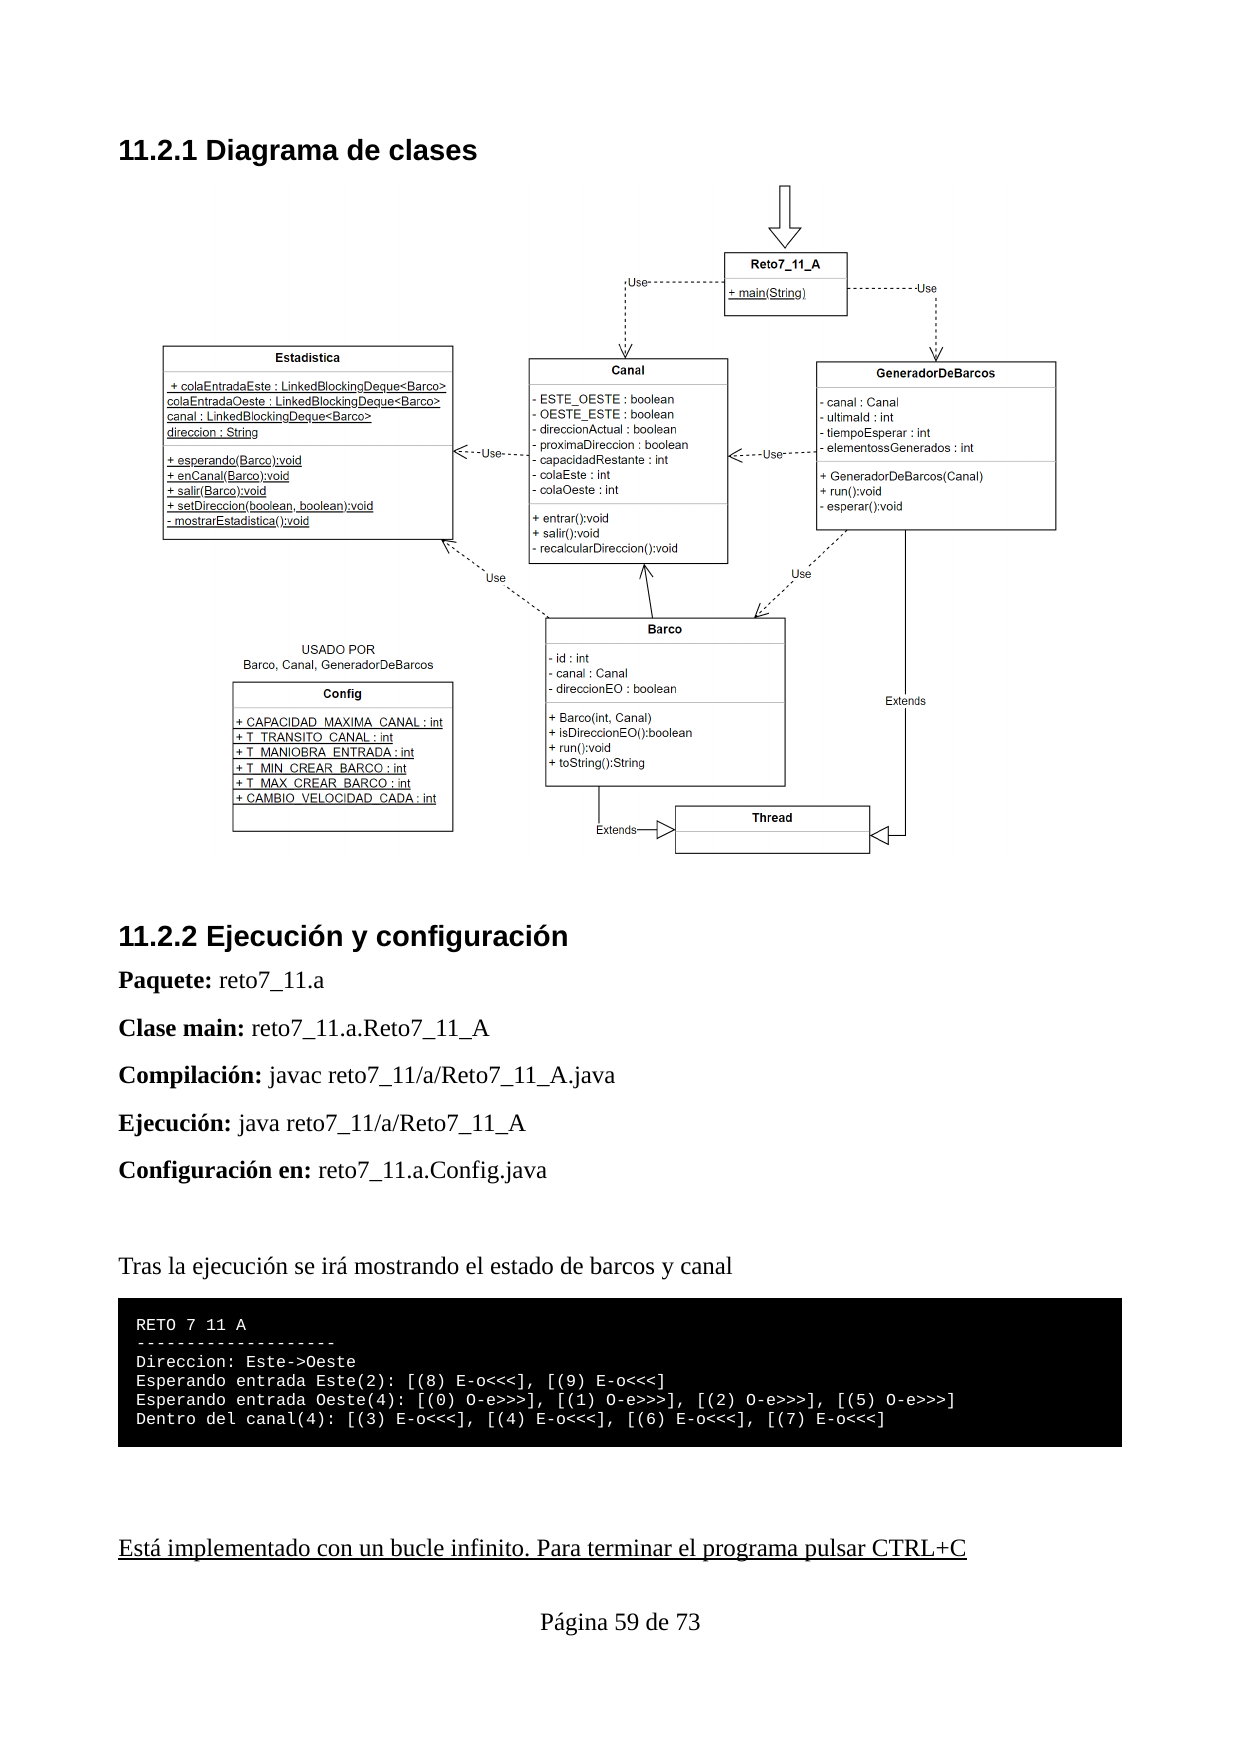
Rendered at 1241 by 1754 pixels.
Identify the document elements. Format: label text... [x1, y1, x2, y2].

text Clase main: reto7_11.a.Reto7_11_A [118, 1013, 1122, 1042]
text Compilación: javac reto7_11/a/Reto7_11_A.java [118, 1060, 1122, 1089]
picture [160, 178, 1063, 859]
text RETO 7 11 A [118, 1298, 1122, 1335]
text -------------------- [118, 1335, 1122, 1354]
text Direccion: Este->Oeste [118, 1354, 1122, 1373]
subtitle 11.2.2 Ejecución y configuración [118, 919, 1122, 953]
text Dentro del canal(4): [(3) E-o<<<], [(4) E-o<<<], [(6) E-o<<<], [(7) E-o<<<] [118, 1410, 1122, 1447]
text Esperando entrada Este(2): [(8) E-o<<<], [(9) E-o<<<] [118, 1373, 1122, 1392]
text Esperando entrada Oeste(4): [(0) O-e>>>], [(1) O-e>>>], [(2) O-e>>>], [(5) O-e>>>] [118, 1392, 1122, 1410]
text Paquete: reto7_11.a [118, 965, 1122, 994]
text Está implementado con un bucle infinito. Para terminar el programa pulsar CTRL+C [118, 1533, 1122, 1562]
text Tras la ejecución se irá mostrando el estado de barcos y canal [118, 1251, 1122, 1279]
subtitle 11.2.1 Diagrama de clases [118, 133, 1122, 166]
text Ejecución: java reto7_11/a/Reto7_11_A [118, 1108, 1122, 1137]
text Configuración en: reto7_11.a.Config.java [118, 1156, 1122, 1184]
